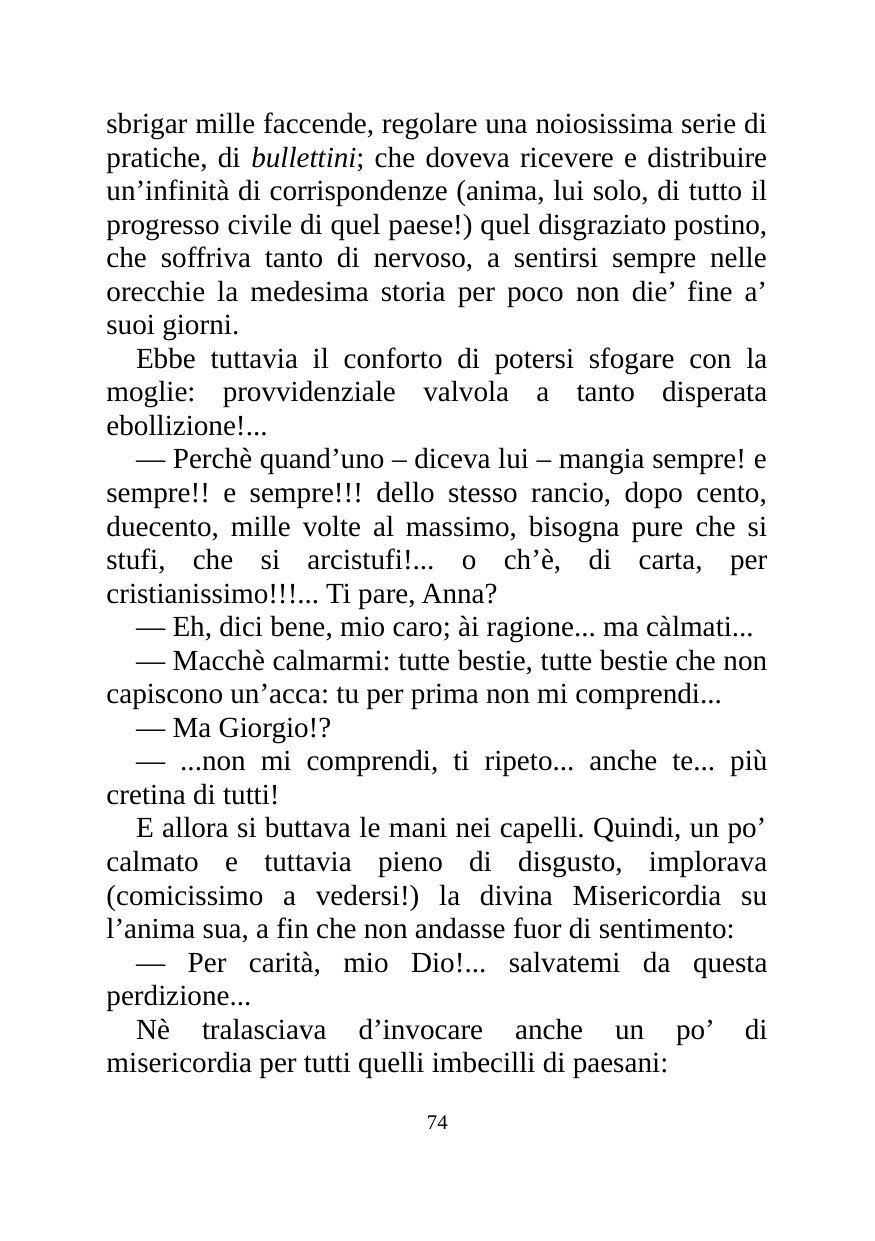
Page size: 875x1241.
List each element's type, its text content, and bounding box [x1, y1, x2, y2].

text E allora si buttava le mani nei capelli. Quindi, un po’ calmato e tuttavia pieno di disgusto, implorava (comicissimo a vedersi!) la divina Misericordia su l’anima sua, a fin che non andasse fuor di sentimento: [106, 811, 768, 945]
text — Per carità, mio Dio!... salvatemi da questa perdizione... [106, 945, 768, 1012]
text — ...non mi comprendi, ti ripeto... anche te... più cretina di tutti! [106, 743, 768, 811]
text Ebbe tuttavia il conforto di potersi sfogare con la moglie: provvidenziale valvola a tanto disperata ebollizione!... [106, 341, 768, 442]
text — Macchè calmarmi: tutte bestie, tutte bestie che non capiscono un’acca: tu per prima non mi comprendi... [106, 643, 768, 710]
text sbrigar mille faccende, regolare una noiosissima serie di pratiche, di bullettini; che doveva ricevere e distribuire un’infinità di corrispondenze (anima, lui solo, di tutto il progresso civile di quel paese!) quel disgraziato postino, che soffriva tanto di nervoso, a sentirsi sempre nelle orecchie la medesima storia per poco non die’ fine a’ suoi giorni. [106, 106, 768, 341]
text — Ma Giorgio!? [106, 710, 768, 743]
text — Perchè quand’uno – diceva lui – mangia sempre! e sempre!! e sempre!!! dello stesso rancio, dopo cento, duecento, mille volte al massimo, bisogna pure che si stufi, che si arcistufi!... o ch’è, di carta, per cristianissimo!!!... Ti pare, Anna? [106, 442, 768, 609]
text — Eh, dici bene, mio caro; ài ragione... ma càlmati... [106, 609, 768, 643]
text Nè tralasciava d’invocare anche un po’ di misericordia per tutti quelli imbecilli di paesani: [106, 1012, 768, 1079]
